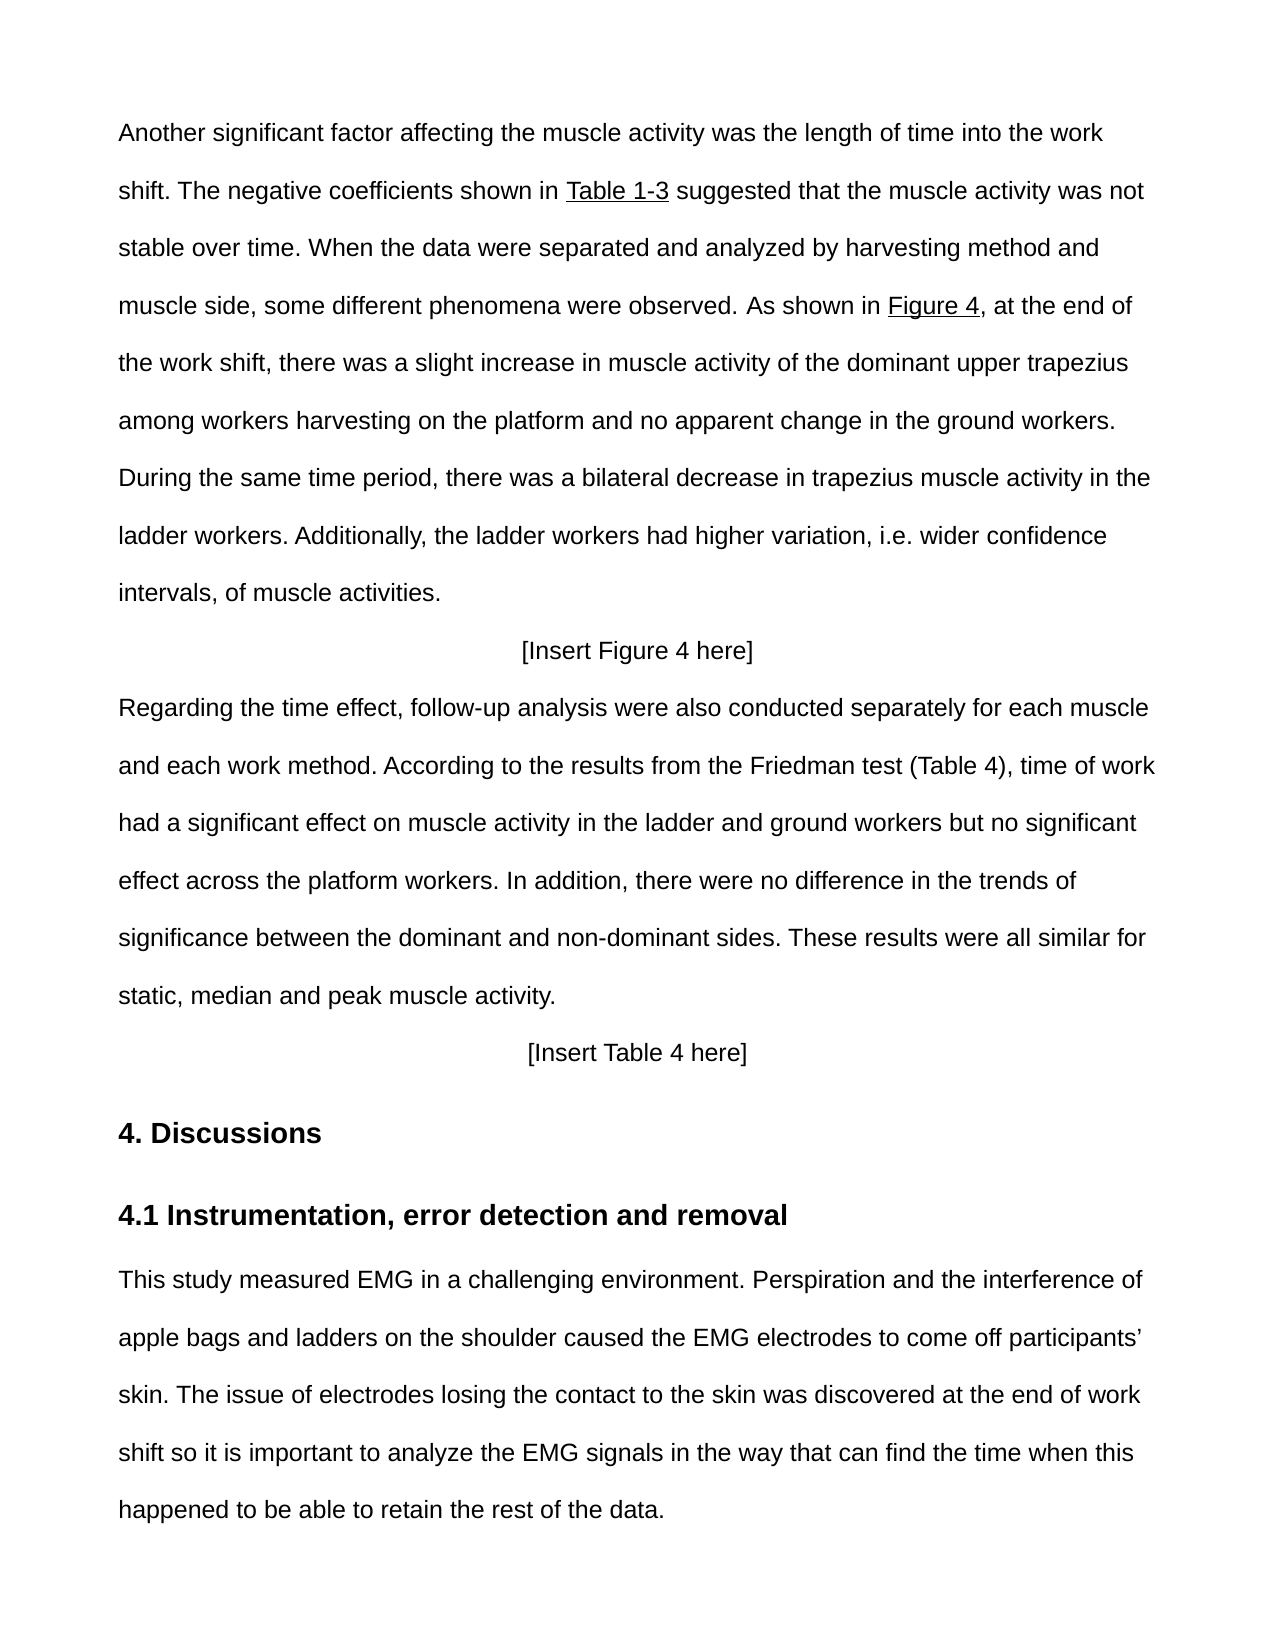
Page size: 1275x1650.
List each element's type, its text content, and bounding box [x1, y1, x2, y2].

subtitle 4.1 Instrumentation, error detection and removal [118, 1198, 1157, 1232]
text Regarding the time effect, follow-up analysis were also conducted separately for each muscle and each work method. According to the results from the Friedman test (Table 4), time of work had a significant effect on muscle activity in the ladder and ground workers but no significant effect across the platform workers. In addition, there were no difference in the trends of significance between the dominant and non-dominant sides. These results were all similar for static, median and peak muscle activity. [118, 693, 1157, 1009]
text This study measured EMG in a challenging environment. Perspiration and the interference of apple bags and ladders on the shoulder caused the EMG electrodes to come off participants’ skin. The issue of electrodes losing the contact to the skin was discovered at the end of work shift so it is important to analyze the EMG signals in the way that can find the time when this happened to be able to retain the rest of the data. [118, 1265, 1157, 1524]
text [Insert Figure 4 here] [118, 636, 1157, 664]
text [Insert Table 4 here] [118, 1038, 1157, 1067]
subtitle 4. Discussions [118, 1116, 1157, 1150]
text Another significant factor affecting the muscle activity was the length of time into the work shift. The negative coefficients shown in Table 1-3 suggested that the muscle activity was not stable over time. When the data were separated and analyzed by harvesting method and muscle side, some different phenomena were observed. As shown in Figure 4, at the end of the work shift, there was a slight increase in muscle activity of the dominant upper trapezius among workers harvesting on the platform and no apparent change in the ground workers. During the same time period, there was a bilateral decrease in trapezius muscle activity in the ladder workers. Additionally, the ladder workers had higher variation, i.e. wider confidence intervals, of muscle activities. [118, 118, 1157, 607]
